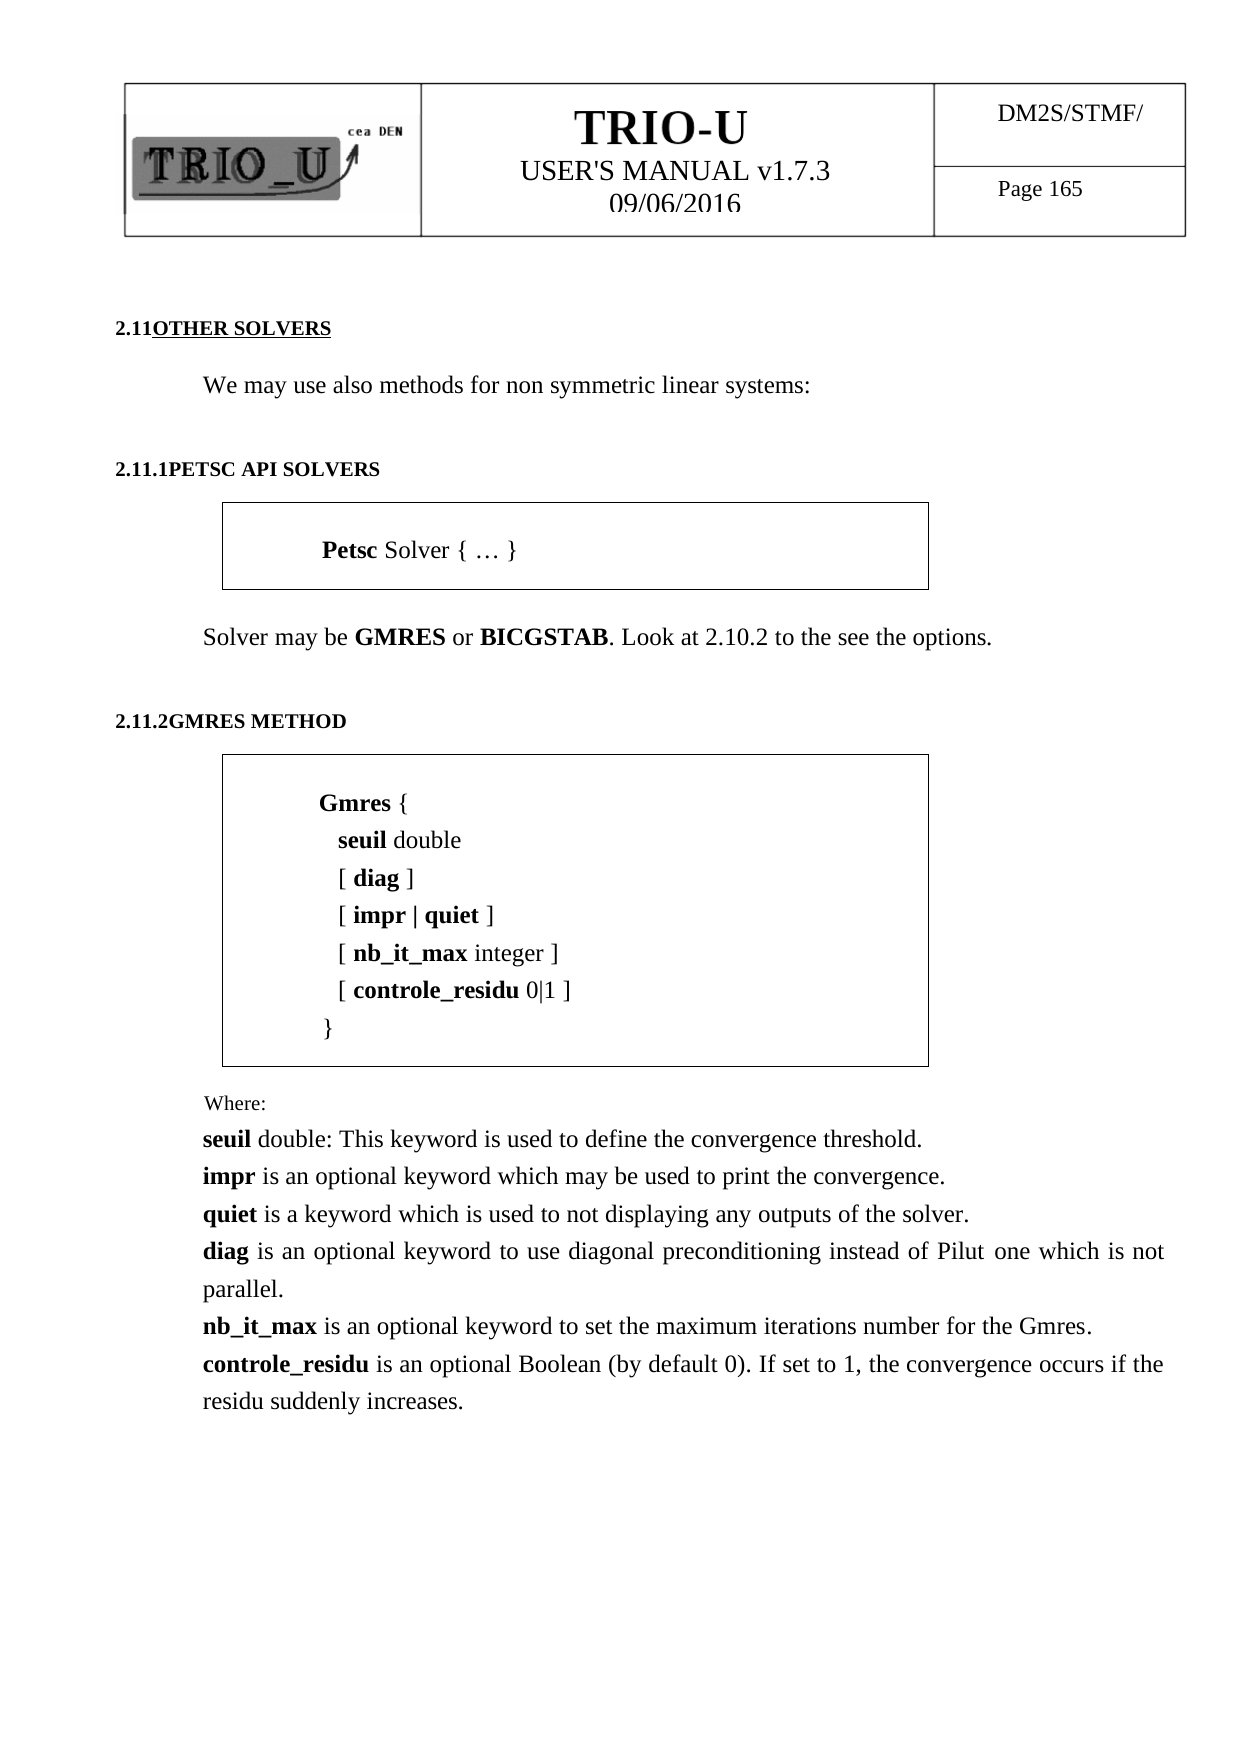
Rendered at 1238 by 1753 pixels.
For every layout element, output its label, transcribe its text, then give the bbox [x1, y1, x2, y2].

table_header Gmres { seuil double [ diag ] [ impr | quiet ] [ nb_it_max integer ] [ controle_residu 0|1 ] } [223, 755, 928, 1066]
subtitle PETSC API SOLVERS [115, 457, 1164, 481]
text nb_it_max is an optional keyword to set the maximum iterations number for the Gmres. [203, 1303, 1165, 1340]
table_header Petsc Solver { … } [223, 503, 928, 588]
text Where: [204, 1091, 1178, 1115]
text impr is an optional keyword which may be used to print the convergence. [203, 1153, 1165, 1190]
text Solver may be GMRES or BICGSTAB. Look at 2.10.2 to the see the options. [203, 613, 1165, 651]
text quiet is a keyword which is used to not displaying any outputs of the solver. [203, 1190, 1165, 1228]
text We may use also methods for non symmetric linear systems: [203, 361, 1165, 398]
text controle_residu is an optional Boolean (by default 0). If set to 1, the convergence occurs if the residu suddenly increases. [203, 1340, 1165, 1415]
subtitle OTHER SOLVERS [115, 316, 1164, 340]
text seuil double: This keyword is used to define the convergence threshold. [203, 1115, 1165, 1153]
text diag is an optional keyword to use diagonal preconditioning instead of Pilut one which is not parallel. [203, 1228, 1165, 1303]
subtitle GMRES METHOD [115, 709, 1164, 733]
